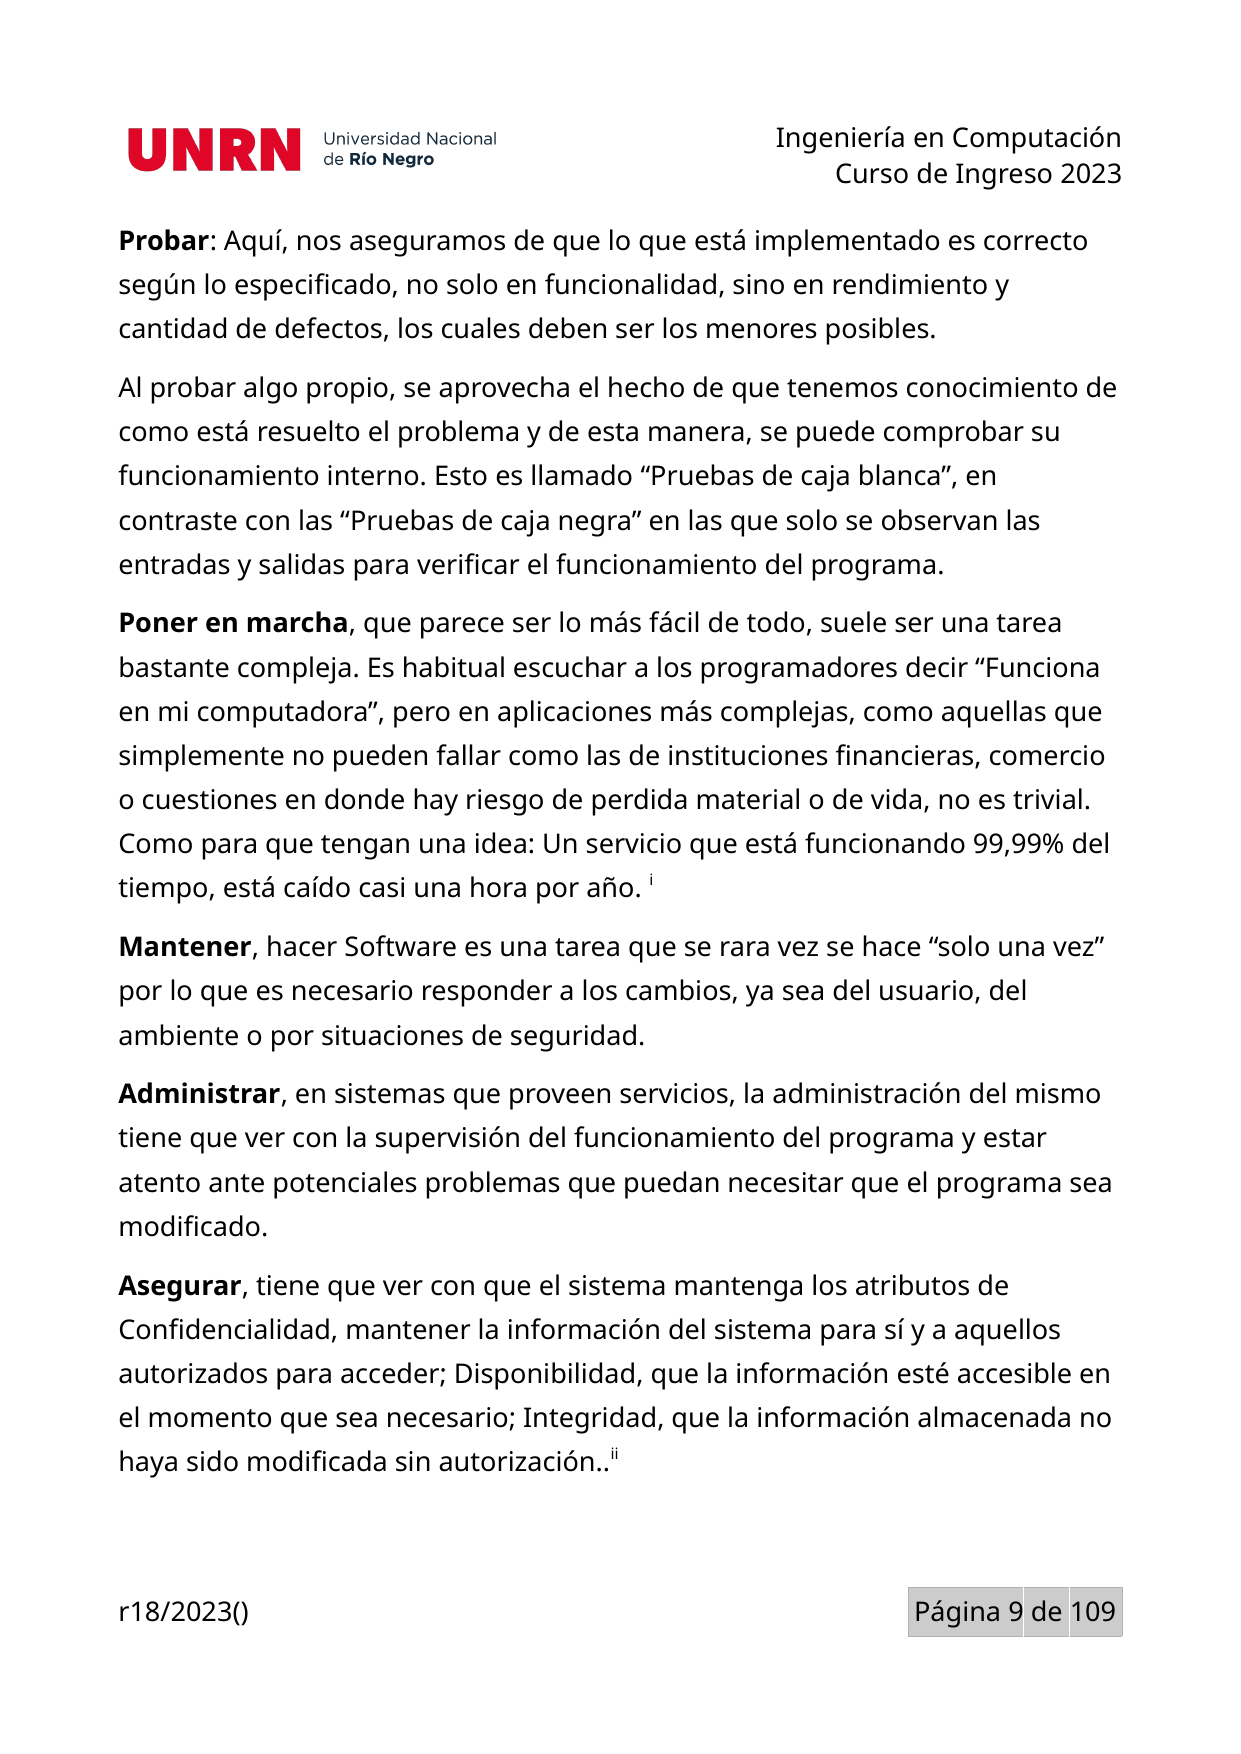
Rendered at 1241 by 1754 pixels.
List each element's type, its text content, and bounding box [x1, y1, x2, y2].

text Mantener, hacer Software es una tarea que se rara vez se hace “solo una vez” por lo que es necesario responder a los cambios, ya sea del usuario, del ambiente o por situaciones de seguridad. [118, 928, 1122, 1053]
picture [118, 118, 505, 180]
text Probar: Aquí, nos aseguramos de que lo que está implementado es correcto según lo especificado, no solo en funcionalidad, sino en rendimiento y cantidad de defectos, los cuales deben ser los menores posibles. [118, 221, 1122, 347]
text Administrar, en sistemas que proveen servicios, la administración del mismo tiene que ver con la supervisión del funcionamiento del programa y estar atento ante potenciales problemas que puedan necesitar que el programa sea modificado. [118, 1075, 1122, 1244]
text Poner en marcha, que parece ser lo más fácil de todo, suele ser una tarea bastante compleja. Es habitual escuchar a los programadores decir “Funciona en mi computadora”, pero en aplicaciones más complejas, como aquellas que simplemente no pueden fallar como las de instituciones financieras, comercio o cuestiones en donde hay riesgo de perdida material o de vida, no es trivial. Como para que tengan una idea: Un servicio que está funcionando 99,99% del tiempo, está caído casi una hora por año. [118, 604, 1122, 906]
text Asegurar, tiene que ver con que el sistema mantenga los atributos de Confidencialidad, mantener la información del sistema para sí y a aquellos autorizados para acceder; Disponibilidad, que la información esté accesible en el momento que sea necesario; Integridad, que la información almacenada no haya sido modificada sin autorización.. [118, 1266, 1122, 1479]
text Al probar algo propio, se aprovecha el hecho de que tenemos conocimiento de como está resuelto el problema y de esta manera, se puede comprobar su funcionamiento interno. Esto es llamado “Pruebas de caja blanca”, en contraste con las “Pruebas de caja negra” en las que solo se observan las entradas y salidas para verificar el funcionamiento del programa. [118, 368, 1122, 582]
